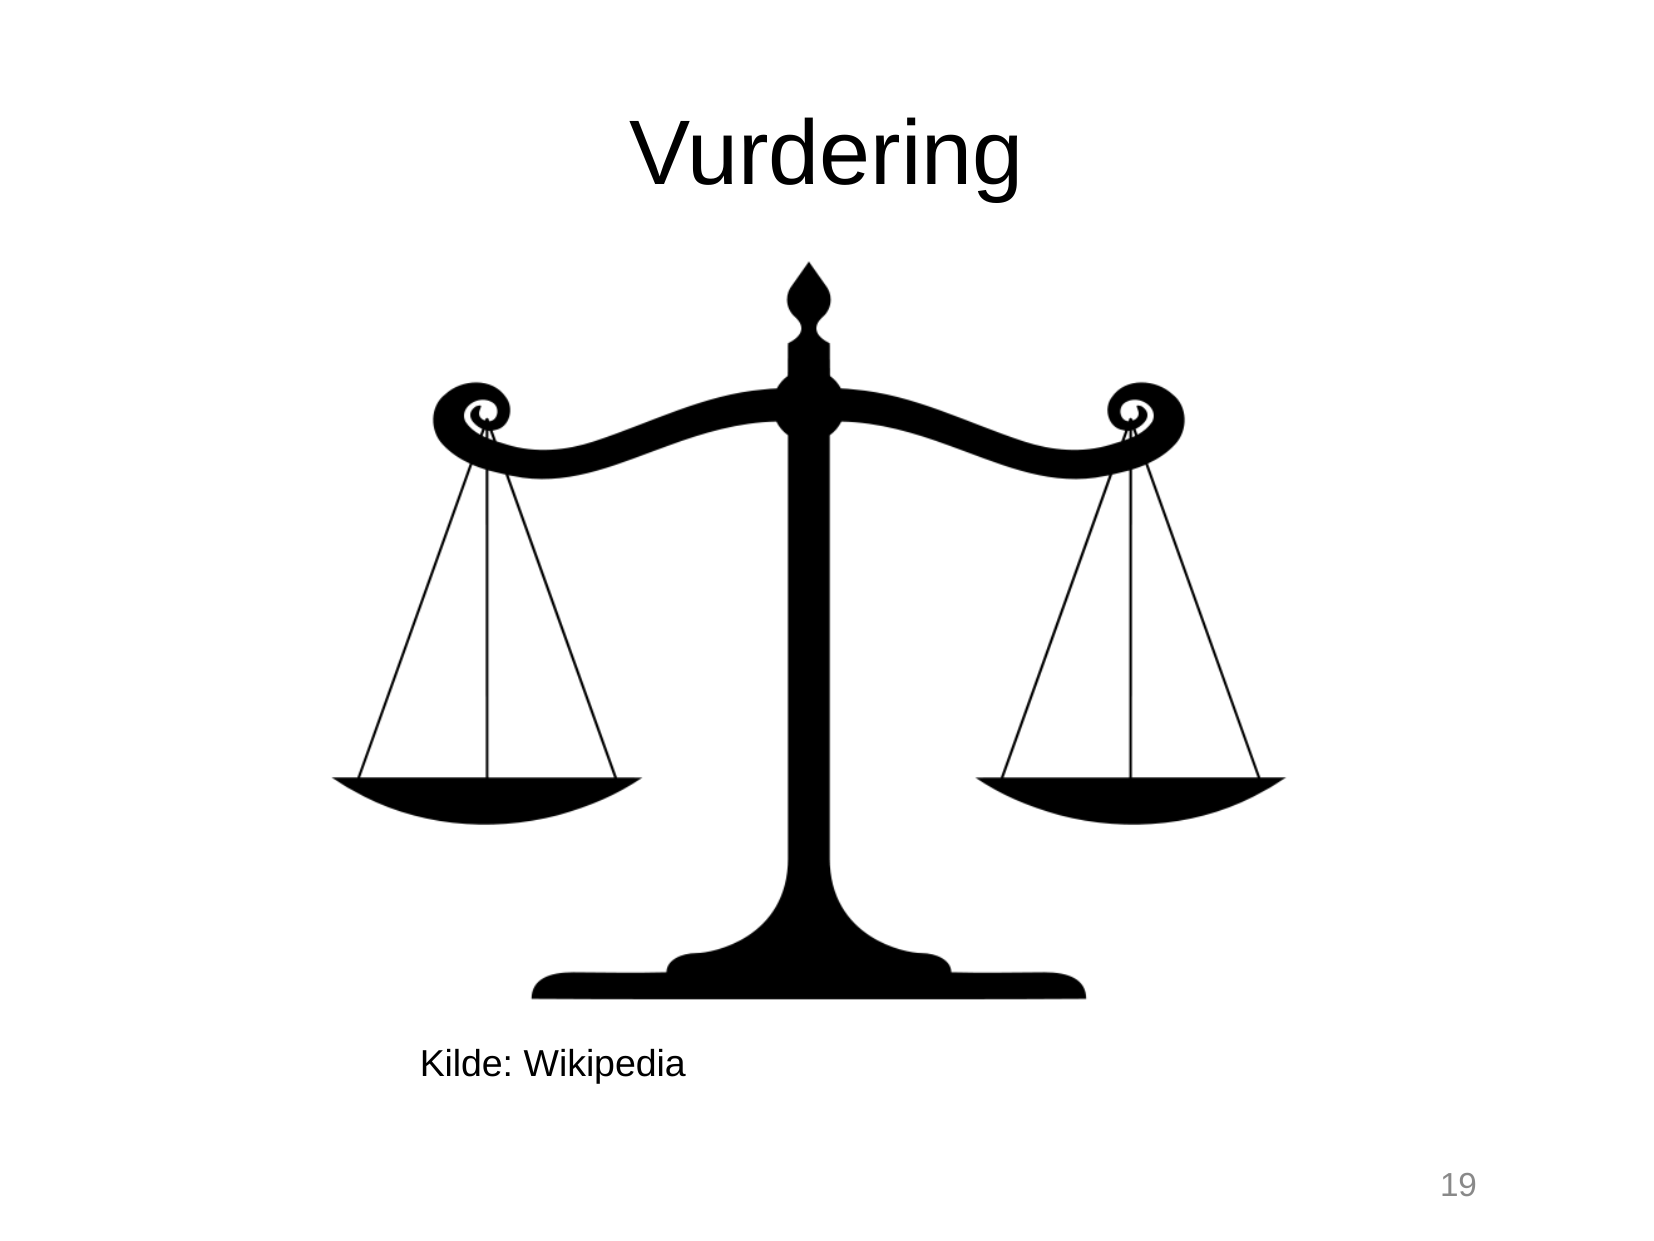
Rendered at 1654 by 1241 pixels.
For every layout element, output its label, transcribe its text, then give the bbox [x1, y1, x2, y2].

picture [330, 254, 1288, 1007]
text_box Kilde: Wikipedia [405, 1035, 706, 1092]
title Vurdering [82, 0, 1571, 359]
